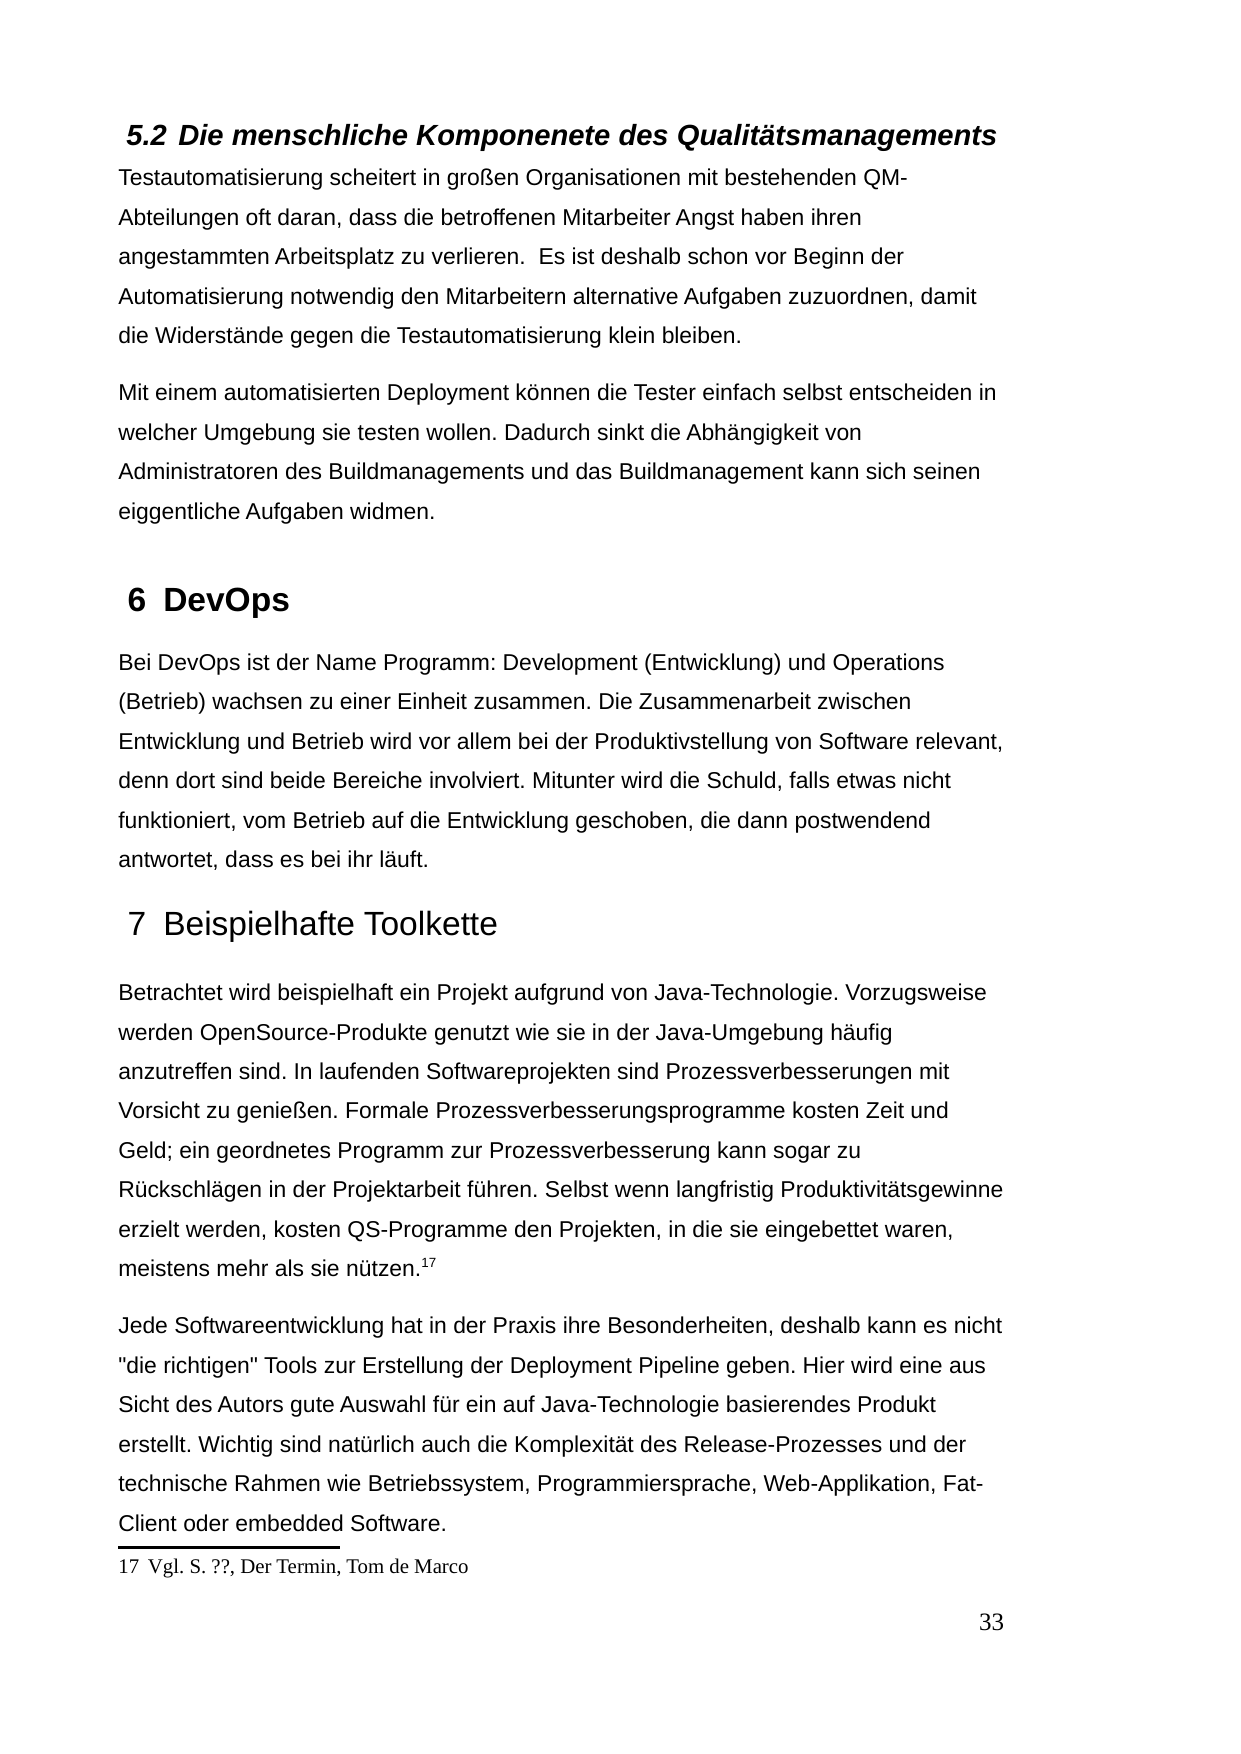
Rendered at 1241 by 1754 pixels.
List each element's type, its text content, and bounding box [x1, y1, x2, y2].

subtitle Die menschliche Komponenete des Qualitätsmanagements [118, 118, 1004, 152]
text Testautomatisierung scheitert in großen Organisationen mit bestehenden QM-Abteilungen oft daran, dass die betroffenen Mitarbeiter Angst haben ihren angestammten Arbeitsplatz zu verlieren. Es ist deshalb schon vor Beginn der Automatisierung notwendig den Mitarbeitern alternative Aufgaben zuzuordnen, damit die Widerstände gegen die Testautomatisierung klein bleiben. [118, 164, 1004, 348]
subtitle DevOps [118, 580, 1004, 618]
text Bei DevOps ist der Name Programm: Development (Entwicklung) und Operations (Betrieb) wachsen zu einer Einheit zusammen. Die Zusammenarbeit zwischen Entwicklung und Betrieb wird vor allem bei der Produktivstellung von Software relevant, denn dort sind beide Bereiche involviert. Mitunter wird die Schuld, falls etwas nicht funktioniert, vom Betrieb auf die Entwicklung geschoben, die dann postwendend antwortet, dass es bei ihr läuft. [118, 649, 1004, 872]
text Jede Softwareentwicklung hat in der Praxis ihre Besonderheiten, deshalb kann es nicht "die richtigen" Tools zur Erstellung der Deployment Pipeline geben. Hier wird eine aus Sicht des Autors gute Auswahl für ein auf Java-Technologie basierendes Produkt erstellt. Wichtig sind natürlich auch die Komplexität des Release-Prozesses und der technische Rahmen wie Betriebssystem, Programmiersprache, Web-Applikation, Fat-Client oder embedded Software. [118, 1312, 1004, 1536]
text Vgl. S. ??, Der Termin, Tom de Marco [118, 1553, 1004, 1578]
subtitle Beispielhafte Toolkette [118, 903, 1004, 942]
text Betrachtet wird beispielhaft ein Projekt aufgrund von Java-Technologie. Vorzugsweise werden OpenSource-Produkte genutzt wie sie in der Java-Umgebung häufig anzutreffen sind. In laufenden Softwareprojekten sind Prozessverbesserungen mit Vorsicht zu genießen. Formale Prozessverbesserungsprogramme kosten Zeit und Geld; ein geordnetes Programm zur Prozessverbesserung kann sogar zu Rückschlägen in der Projektarbeit führen. Selbst wenn langfristig Produktivitätsgewinne erzielt werden, kosten QS-Programme den Projekten, in die sie eingebettet waren, meistens mehr als sie nützen. [118, 979, 1004, 1282]
text Mit einem automatisierten Deployment können die Tester einfach selbst entscheiden in welcher Umgebung sie testen wollen. Dadurch sinkt die Abhängigkeit von Administratoren des Buildmanagements und das Buildmanagement kann sich seinen eiggentliche Aufgaben widmen. [118, 379, 1004, 524]
